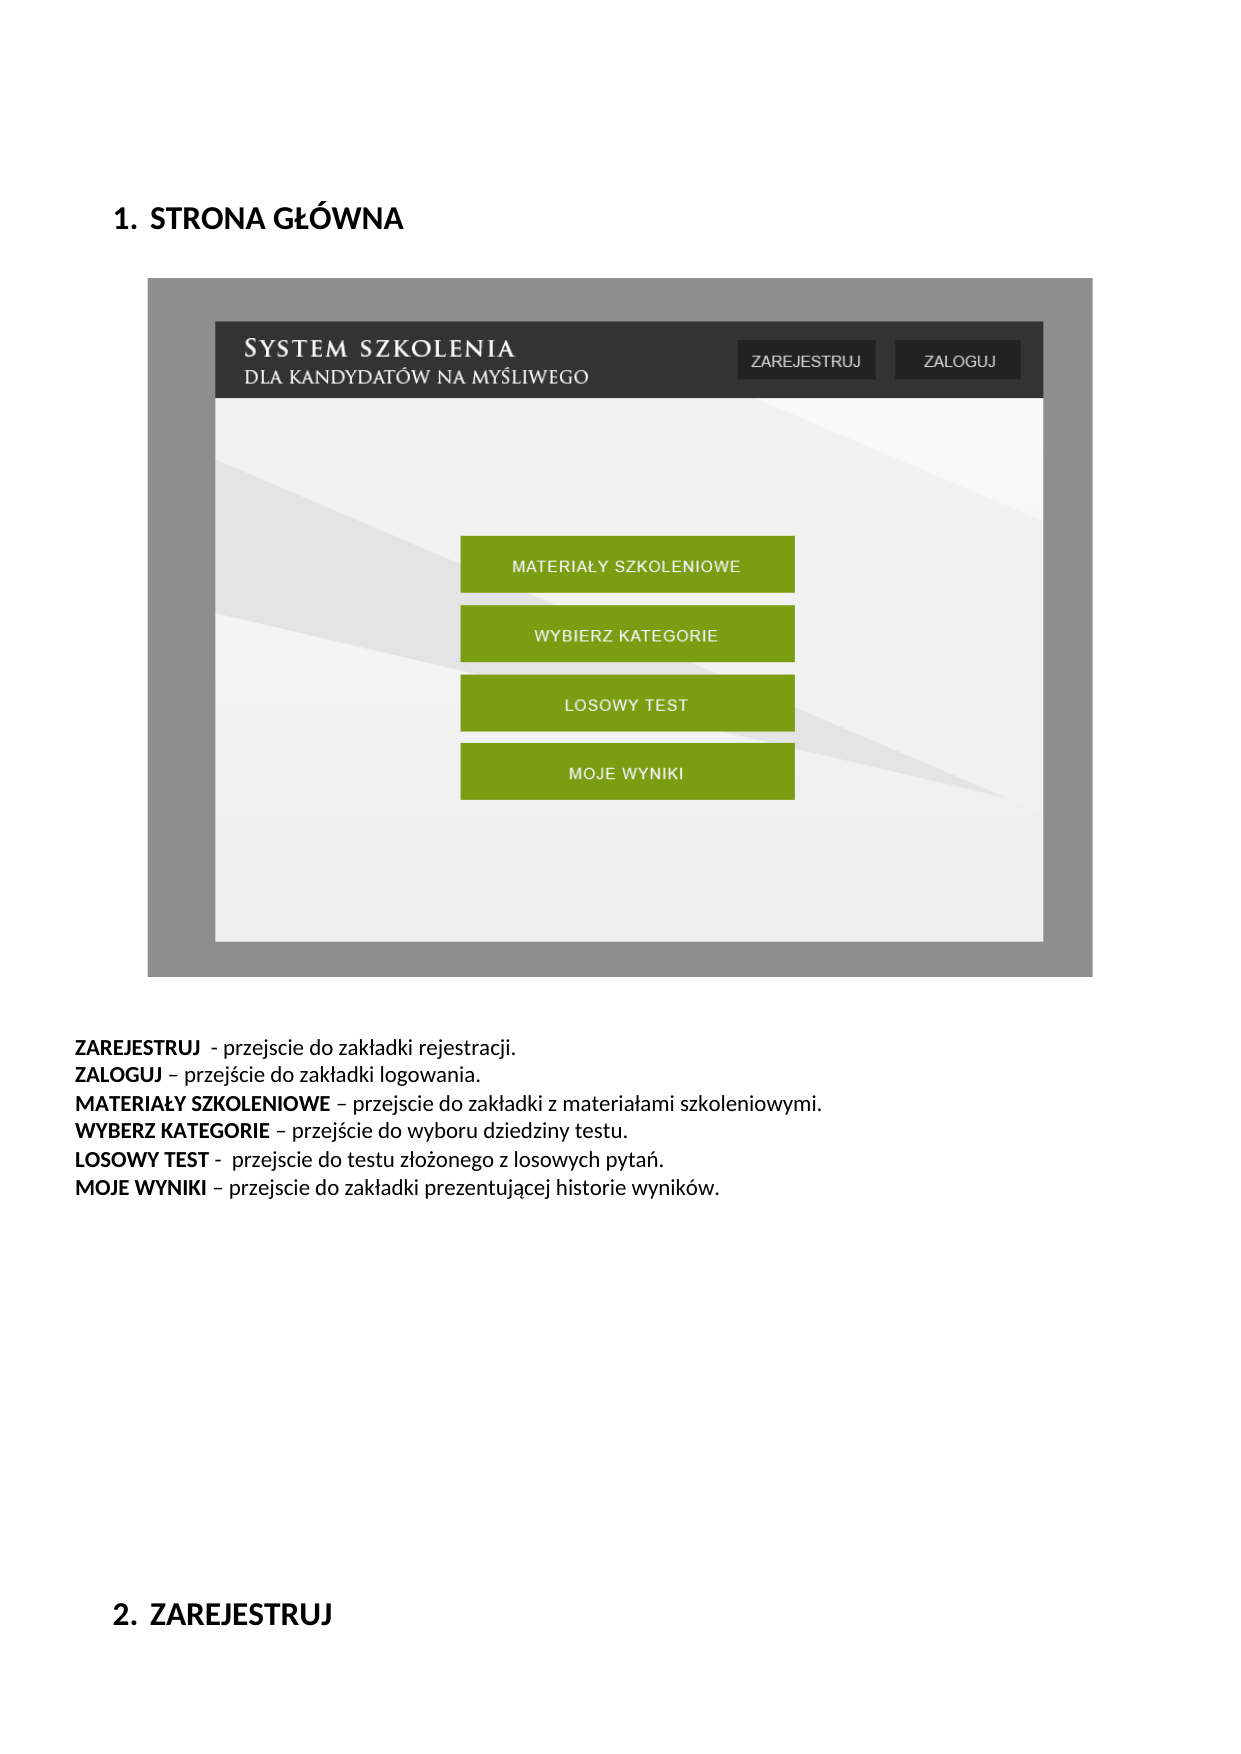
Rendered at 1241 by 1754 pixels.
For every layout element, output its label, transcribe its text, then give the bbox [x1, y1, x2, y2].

text MATERIAŁY SZKOLENIOWE – przejscie do zakładki z materiałami szkoleniowymi. [75, 1089, 1165, 1117]
text LOSOWY TEST - przejscie do testu złożonego z losowych pytań. [75, 1145, 1165, 1173]
text WYBERZ KATEGORIE – przejście do wyboru dziedziny testu. [75, 1117, 1165, 1145]
list STRONA GŁÓWNA [112, 197, 1165, 238]
list ZAREJESTRUJ [112, 1593, 1165, 1634]
text ZAREJESTRUJ - przejscie do zakładki rejestracji. [75, 1033, 1165, 1061]
text ZALOGUJ – przejście do zakładki logowania. [75, 1061, 1165, 1089]
text MOJE WYNIKI – przejscie do zakładki prezentującej historie wyników. [75, 1173, 1165, 1201]
